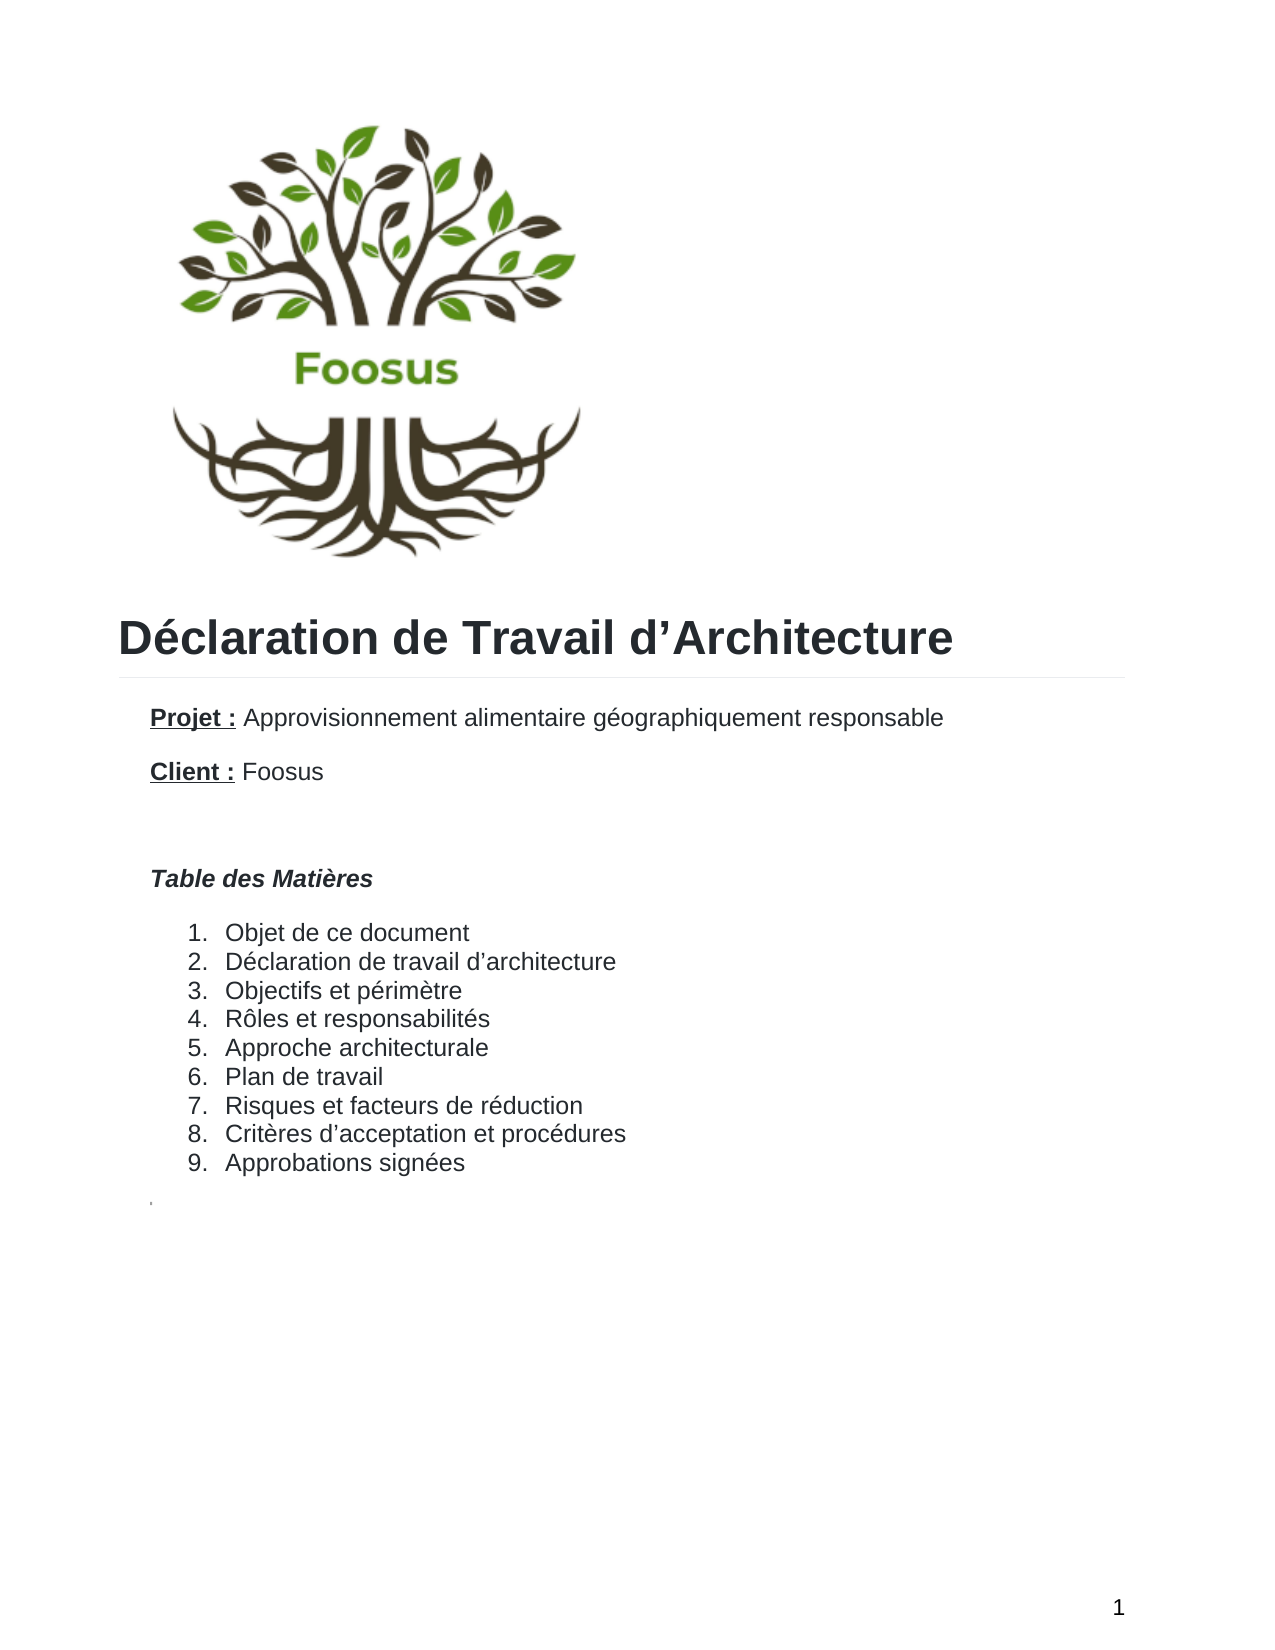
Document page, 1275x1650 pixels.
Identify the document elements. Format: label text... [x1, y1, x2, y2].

text Client : Foosus [150, 757, 1125, 786]
list Approche architecturale [187, 1033, 1125, 1062]
list Objet de ce document [187, 918, 1125, 947]
subtitle Déclaration de Travail d’Architecture [119, 609, 1125, 677]
list Objectifs et périmètre [187, 976, 1125, 1004]
text Table des Matières [150, 864, 1125, 893]
list Rôles et responsabilités [187, 1004, 1125, 1033]
text Projet : Approvisionnement alimentaire géographiquement responsable [150, 703, 1125, 732]
picture [150, 112, 604, 572]
list Risques et facteurs de réduction [187, 1091, 1125, 1119]
list Déclaration de travail d’architecture [187, 947, 1125, 976]
list Approbations signées [187, 1148, 1125, 1177]
list Plan de travail [187, 1062, 1125, 1091]
list Critères d’acceptation et procédures [187, 1119, 1125, 1148]
